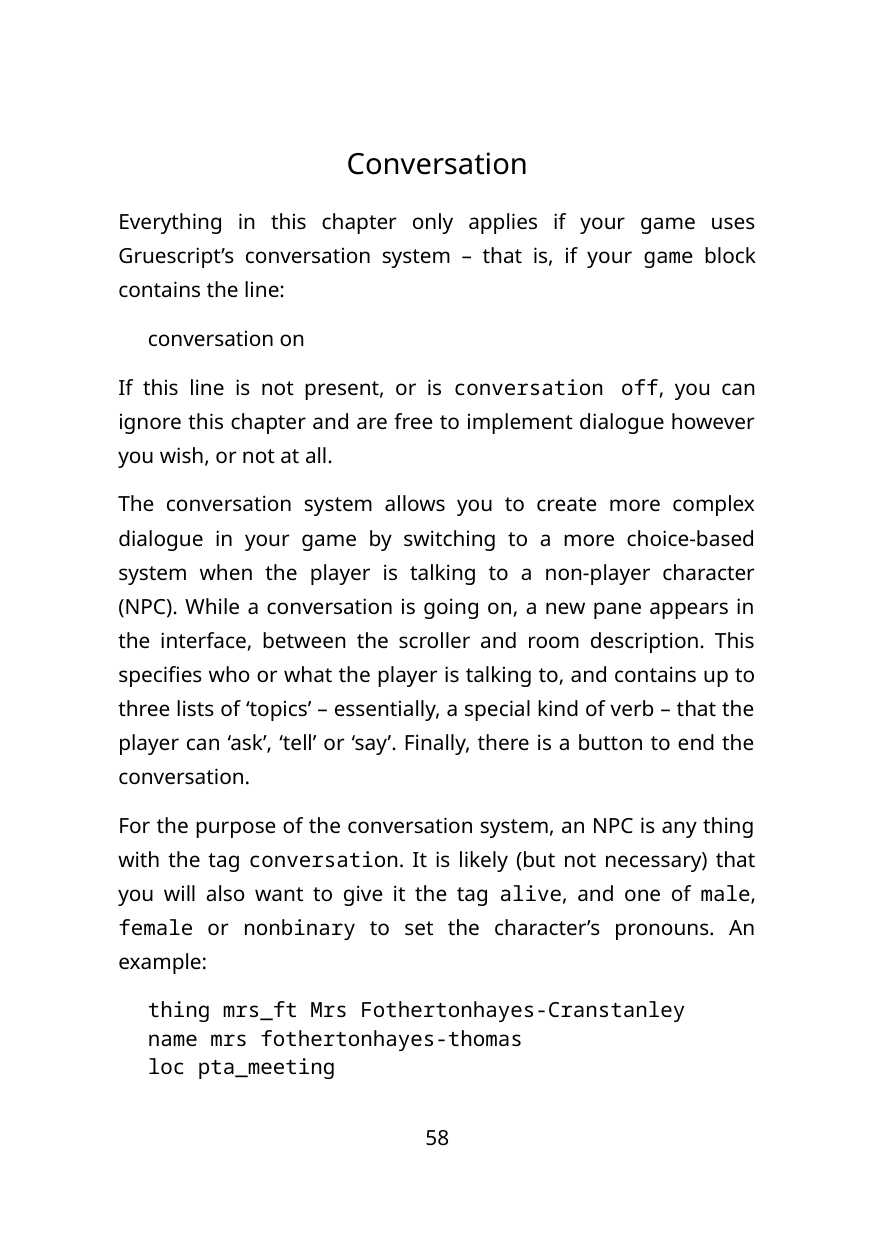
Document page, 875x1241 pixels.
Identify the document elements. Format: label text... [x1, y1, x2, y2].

text name mrs fothertonhayes-thomas [148, 1024, 756, 1052]
text loc pta_meeting [148, 1052, 756, 1081]
text For the purpose of the conversation system, an NPC is any thing with the tag conversation. It is likely (but not necessary) that you will also want to give it the tag alive, and one of male, female or nonbinary to set the character’s pronouns. An example: [118, 811, 756, 975]
text Everything in this chapter only applies if your game uses Gruescript’s conversation system – that is, if your game block contains the line: [118, 207, 756, 304]
text thing mrs_ft Mrs Fothertonhayes-Cranstanley [148, 996, 756, 1024]
text If this line is not present, or is conversation off, you can ignore this chapter and are free to implement dialogue however you wish, or not at all. [118, 373, 756, 469]
text The conversation system allows you to create more complex dialogue in your game by switching to a more choice-based system when the player is talking to a non-player character (NPC). While a conversation is going on, a new pane appears in the interface, between the scroller and room description. This specifies who or what the player is talking to, and contains up to three lists of ‘topics’ – essentially, a special kind of verb – that the player can ‘ask’, ‘tell’ or ‘say’. Finally, there is a button to end the conversation. [118, 489, 756, 791]
subtitle Conversation [118, 143, 756, 183]
text conversation on [148, 324, 756, 353]
